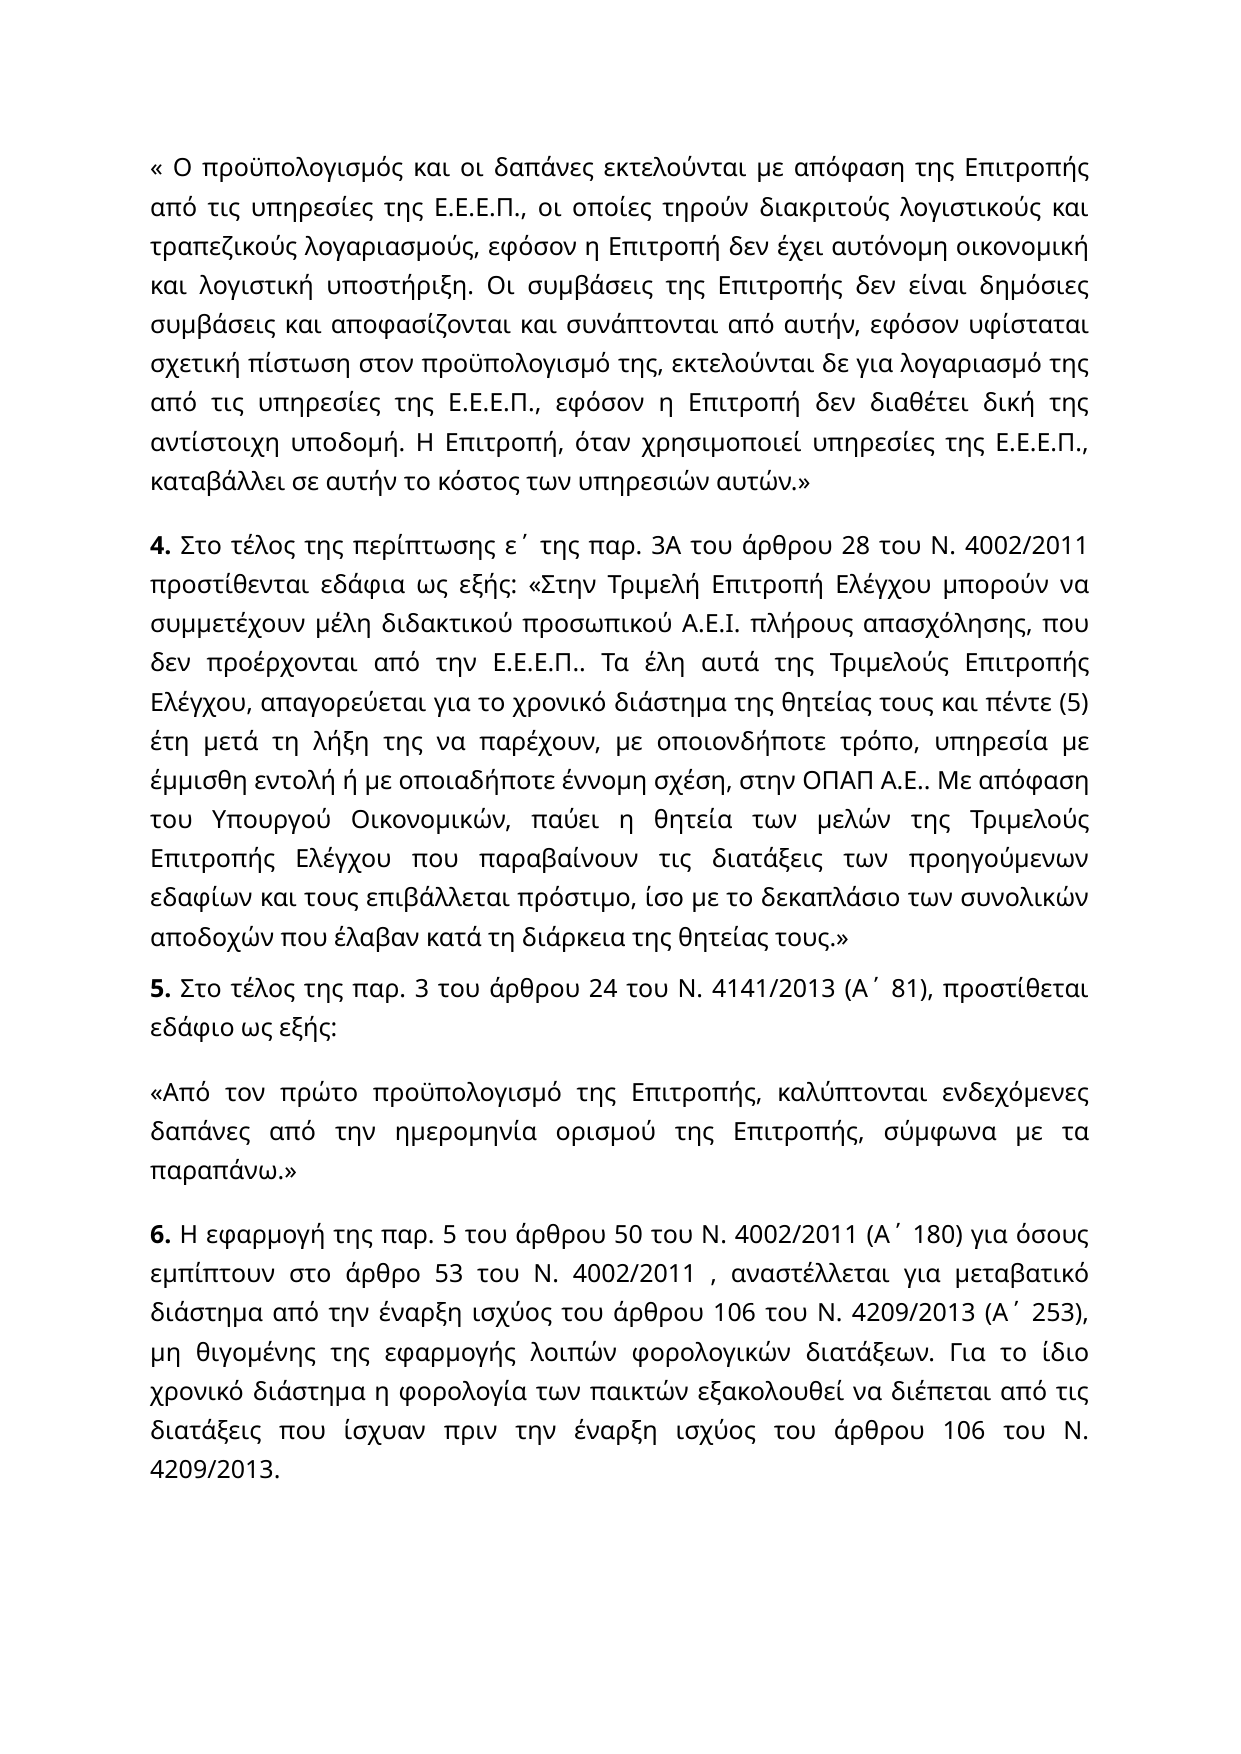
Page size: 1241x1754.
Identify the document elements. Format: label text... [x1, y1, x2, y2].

text « Ο προϋπολογισμός και οι δαπάνες εκτελούνται με απόφαση της Επιτροπής από τις υπηρεσίες της Ε.Ε.Ε.Π., οι οποίες τηρούν διακριτούς λογιστικούς και τραπεζικούς λογαριασμούς, εφόσον η Επιτροπή δεν έχει αυτόνομη οικονομική και λογιστική υποστήριξη. Οι συμβάσεις της Επιτροπής δεν είναι δημόσιες συμβάσεις και αποφασίζονται και συνάπτονται από αυτήν, εφόσον υφίσταται σχετική πίστωση στον προϋπολογισμό της, εκτελούνται δε για λογαριασμό της από τις υπηρεσίες της Ε.Ε.Ε.Π., εφόσον η Επιτροπή δεν διαθέτει δική της αντίστοιχη υποδομή. Η Επιτροπή, όταν χρησιμοποιεί υπηρεσίες της Ε.Ε.Ε.Π., καταβάλλει σε αυτήν το κόστος των υπηρεσιών αυτών.» [150, 150, 1090, 497]
text 6. Η εφαρμογή της παρ. 5 του άρθρου 50 του Ν. 4002/2011 (Α΄ 180) για όσους εμπίπτουν στο άρθρο 53 του Ν. 4002/2011 , αναστέλλεται για μεταβατικό διάστημα από την έναρξη ισχύος του άρθρου 106 του Ν. 4209/2013 (Α΄ 253), μη θιγομένης της εφαρμογής λοιπών φορολογικών διατάξεων. Για το ίδιο χρονικό διάστημα η φορολογία των παικτών εξακολουθεί να διέπεται από τις διατάξεις που ίσχυαν πριν την έναρξη ισχύος του άρθρου 106 του Ν. 4209/2013. [150, 1217, 1090, 1486]
text 5. Στο τέλος της παρ. 3 του άρθρου 24 του Ν. 4141/2013 (Α΄ 81), προστίθεται εδάφιο ως εξής: [150, 971, 1090, 1044]
text 4. Στο τέλος της περίπτωσης ε΄ της παρ. 3Α του άρθρου 28 του Ν. 4002/2011 προστίθενται εδάφια ως εξής: «Στην Τριμελή Επιτροπή Ελέγχου μπορούν να συμμετέχουν μέλη διδακτικού προσωπικού Α.Ε.Ι. πλήρους απασχόλησης, που δεν προέρχονται από την Ε.Ε.Ε.Π.. Τα έλη αυτά της Τριμελούς Επιτροπής Ελέγχου, απαγορεύεται για το χρονικό διάστημα της θητείας τους και πέντε (5) έτη μετά τη λήξη της να παρέχουν, με οποιονδήποτε τρόπο, υπηρεσία με έμμισθη εντολή ή με οποιαδήποτε έννομη σχέση, στην ΟΠΑΠ Α.Ε.. Με απόφαση του Υπουργού Οικονομικών, παύει η θητεία των μελών της Τριμελούς Επιτροπής Ελέγχου που παραβαίνουν τις διατάξεις των προηγούμενων εδαφίων και τους επιβάλλεται πρόστιμο, ίσο με το δεκαπλάσιο των συνολικών αποδοχών που έλαβαν κατά τη διάρκεια της θητείας τους.» [150, 527, 1090, 953]
text «Από τον πρώτο προϋπολογισμό της Επιτροπής, καλύπτονται ενδεχόμενες δαπάνες από την ημερομηνία ορισμού της Επιτροπής, σύμφωνα με τα παραπάνω.» [150, 1074, 1090, 1187]
